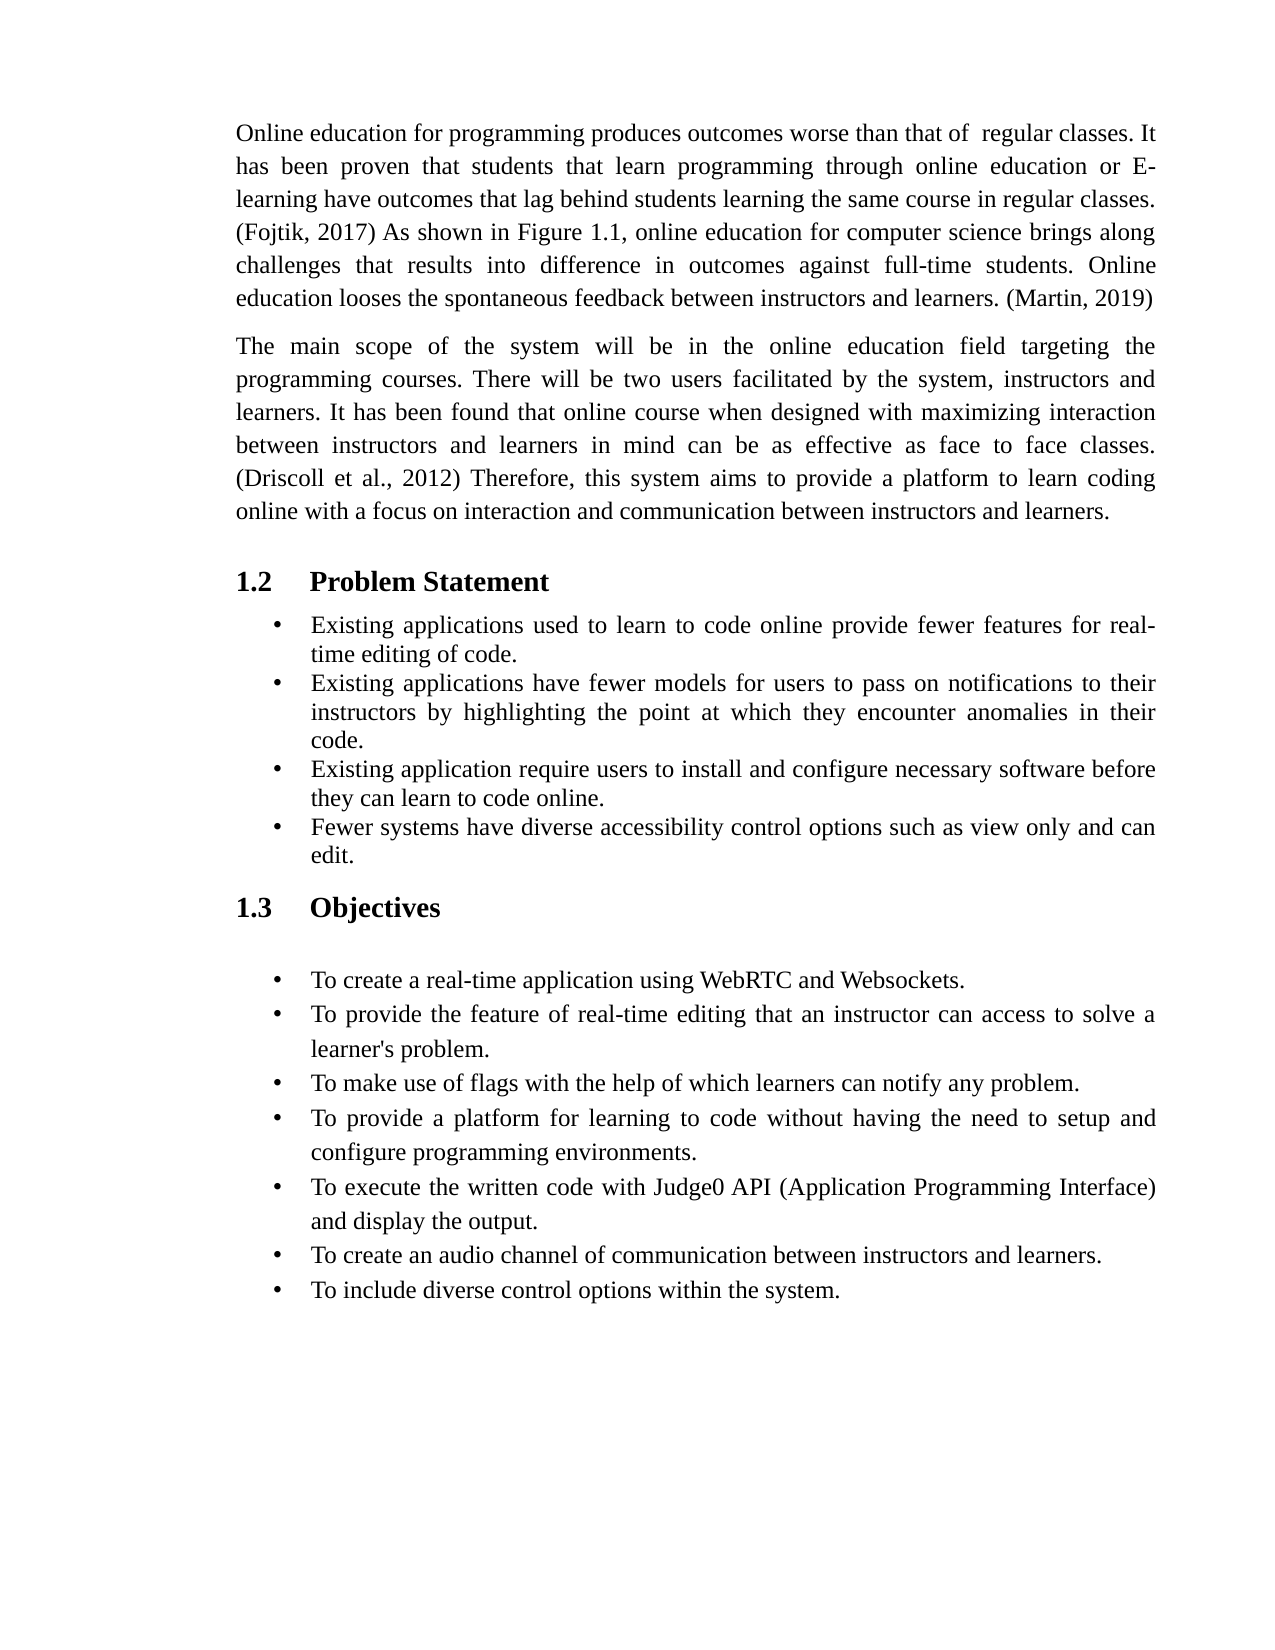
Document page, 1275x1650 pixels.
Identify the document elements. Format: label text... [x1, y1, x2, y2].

list To make use of flags with the help of which learners can notify any problem. [273, 1068, 1157, 1097]
text Online education for programming produces outcomes worse than that of regular classes. It has been proven that students that learn programming through online education or E-learning have outcomes that lag behind students learning the same course in regular classes. (Fojtik, 2017) As shown in Figure 1.1, online education for computer science brings along challenges that results into difference in outcomes against full-time students. Online education looses the spontaneous feedback between instructors and learners. (Martin, 2019) [236, 118, 1157, 312]
text The main scope of the system will be in the online education field targeting the programming courses. There will be two users facilitated by the system, instructors and learners. It has been found that online course when designed with maximizing interaction between instructors and learners in mind can be as effective as face to face classes. (Driscoll et al., 2012) Therefore, this system aims to provide a platform to learn coding online with a focus on interaction and communication between instructors and learners. [236, 331, 1157, 525]
subtitle Problem Statement [236, 564, 1157, 598]
list Fewer systems have diverse accessibility control options such as view only and can edit. [273, 812, 1157, 869]
list To provide the feature of real-time editing that an instructor can access to solve a learner's problem. [273, 999, 1157, 1062]
list To create a real-time application using WebRTC and Websockets. [273, 965, 1157, 993]
list To provide a platform for learning to code without having the need to setup and configure programming environments. [273, 1103, 1157, 1166]
list To create an audio channel of communication between instructors and learners. [273, 1241, 1157, 1269]
list Existing application require users to install and configure necessary software before they can learn to code online. [273, 754, 1157, 812]
subtitle Objectives [236, 890, 1157, 923]
list To include diverse control options within the system. [273, 1275, 1157, 1304]
list To execute the written code with Judge0 API (Application Programming Interface) and display the output. [273, 1172, 1157, 1235]
list Existing applications used to learn to code online provide fewer features for real-time editing of code. [273, 610, 1157, 668]
list Existing applications have fewer models for users to pass on notifications to their instructors by highlighting the point at which they encounter anomalies in their code. [273, 668, 1157, 754]
